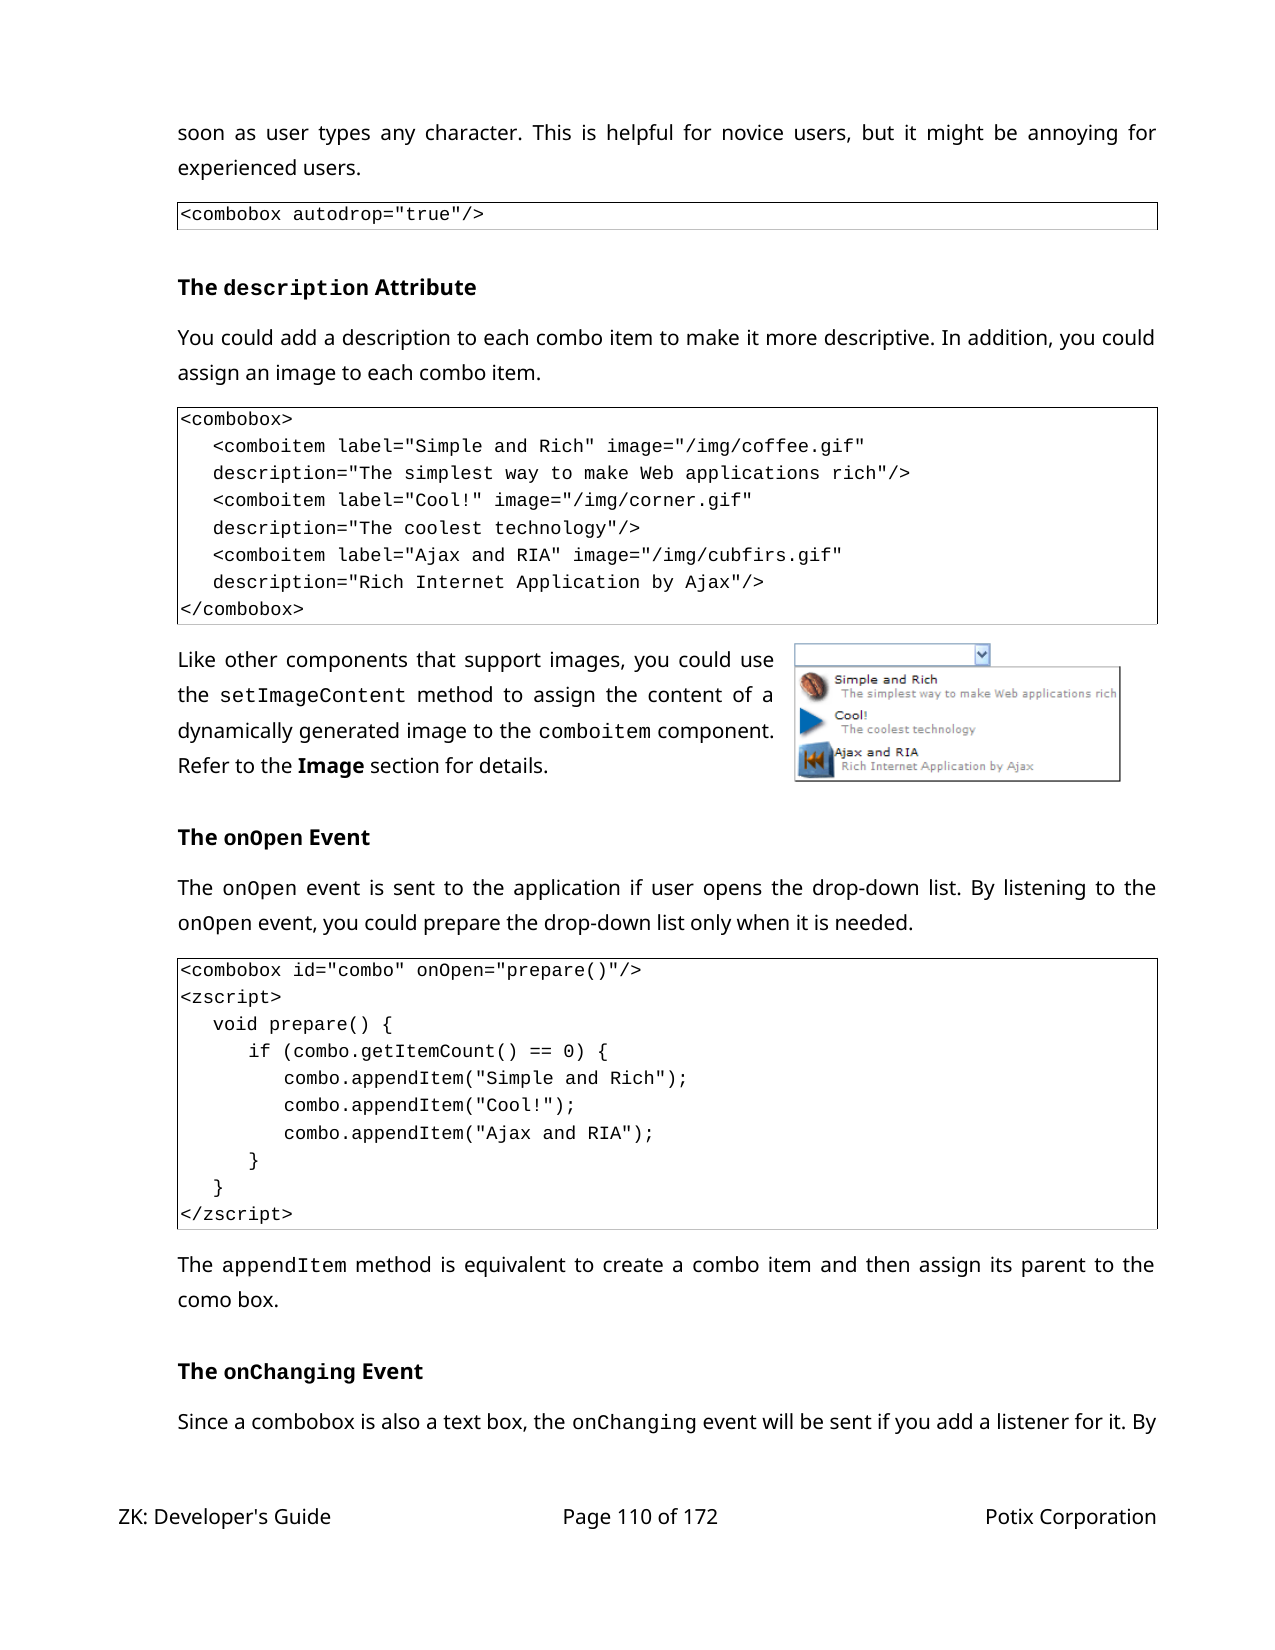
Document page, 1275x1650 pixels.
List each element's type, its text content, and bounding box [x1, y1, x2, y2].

text combo.appendItem("Cool!"); [178, 1093, 1157, 1118]
text <comboitem label="Simple and Rich" image="/img/coffee.gif" [178, 434, 1157, 458]
text Like other components that support images, you could use the setImageContent method to assign the content of a dynamically generated image to the comboitem component. Refer to the Image section for details. [177, 645, 792, 779]
text description="Rich Internet Application by Ajax"/> [178, 570, 1157, 594]
text } [178, 1175, 1157, 1199]
text <comboitem label="Cool!" image="/img/corner.gif" [178, 488, 1157, 513]
text Since a combobox is also a text box, the onChanging event will be sent if you add a listener for it. By [177, 1407, 1157, 1436]
text } [178, 1148, 1157, 1172]
subtitle The onOpen Event [177, 822, 1157, 852]
text <zscript> [178, 984, 1157, 1009]
text <combobox autodrop="true"/> [178, 203, 1157, 229]
text combo.appendItem("Ajax and RIA"); [178, 1121, 1157, 1145]
picture [792, 641, 1123, 784]
text The appendItem method is equivalent to create a combo item and then assign its parent to the como box. [177, 1250, 1157, 1314]
text <comboitem label="Ajax and RIA" image="/img/cubfirs.gif" [178, 543, 1157, 567]
text description="The coolest technology"/> [178, 516, 1157, 540]
text You could add a description to each combo item to make it more descriptive. In addition, you could assign an image to each combo item. [177, 323, 1157, 386]
text <combobox> [178, 408, 1157, 431]
text soon as user types any character. This is helpful for novice users, but it might be annoying for experienced users. [177, 118, 1157, 182]
text </combobox> [178, 597, 1157, 624]
text combo.appendItem("Simple and Rich"); [178, 1066, 1157, 1090]
text [1123, 645, 1157, 779]
text </zscript> [178, 1202, 1157, 1229]
text The onOpen event is sent to the application if user opens the drop-down list. By listening to the onOpen event, you could prepare the drop-down list only when it is needed. [177, 873, 1157, 937]
text <combobox id="combo" onOpen="prepare()"/> [178, 959, 1157, 982]
text if (combo.getItemCount() == 0) { [178, 1039, 1157, 1063]
subtitle The onChanging Event [177, 1356, 1157, 1386]
text description="The simplest way to make Web applications rich"/> [178, 461, 1157, 485]
subtitle The description Attribute [177, 272, 1157, 302]
text void prepare() { [178, 1012, 1157, 1036]
